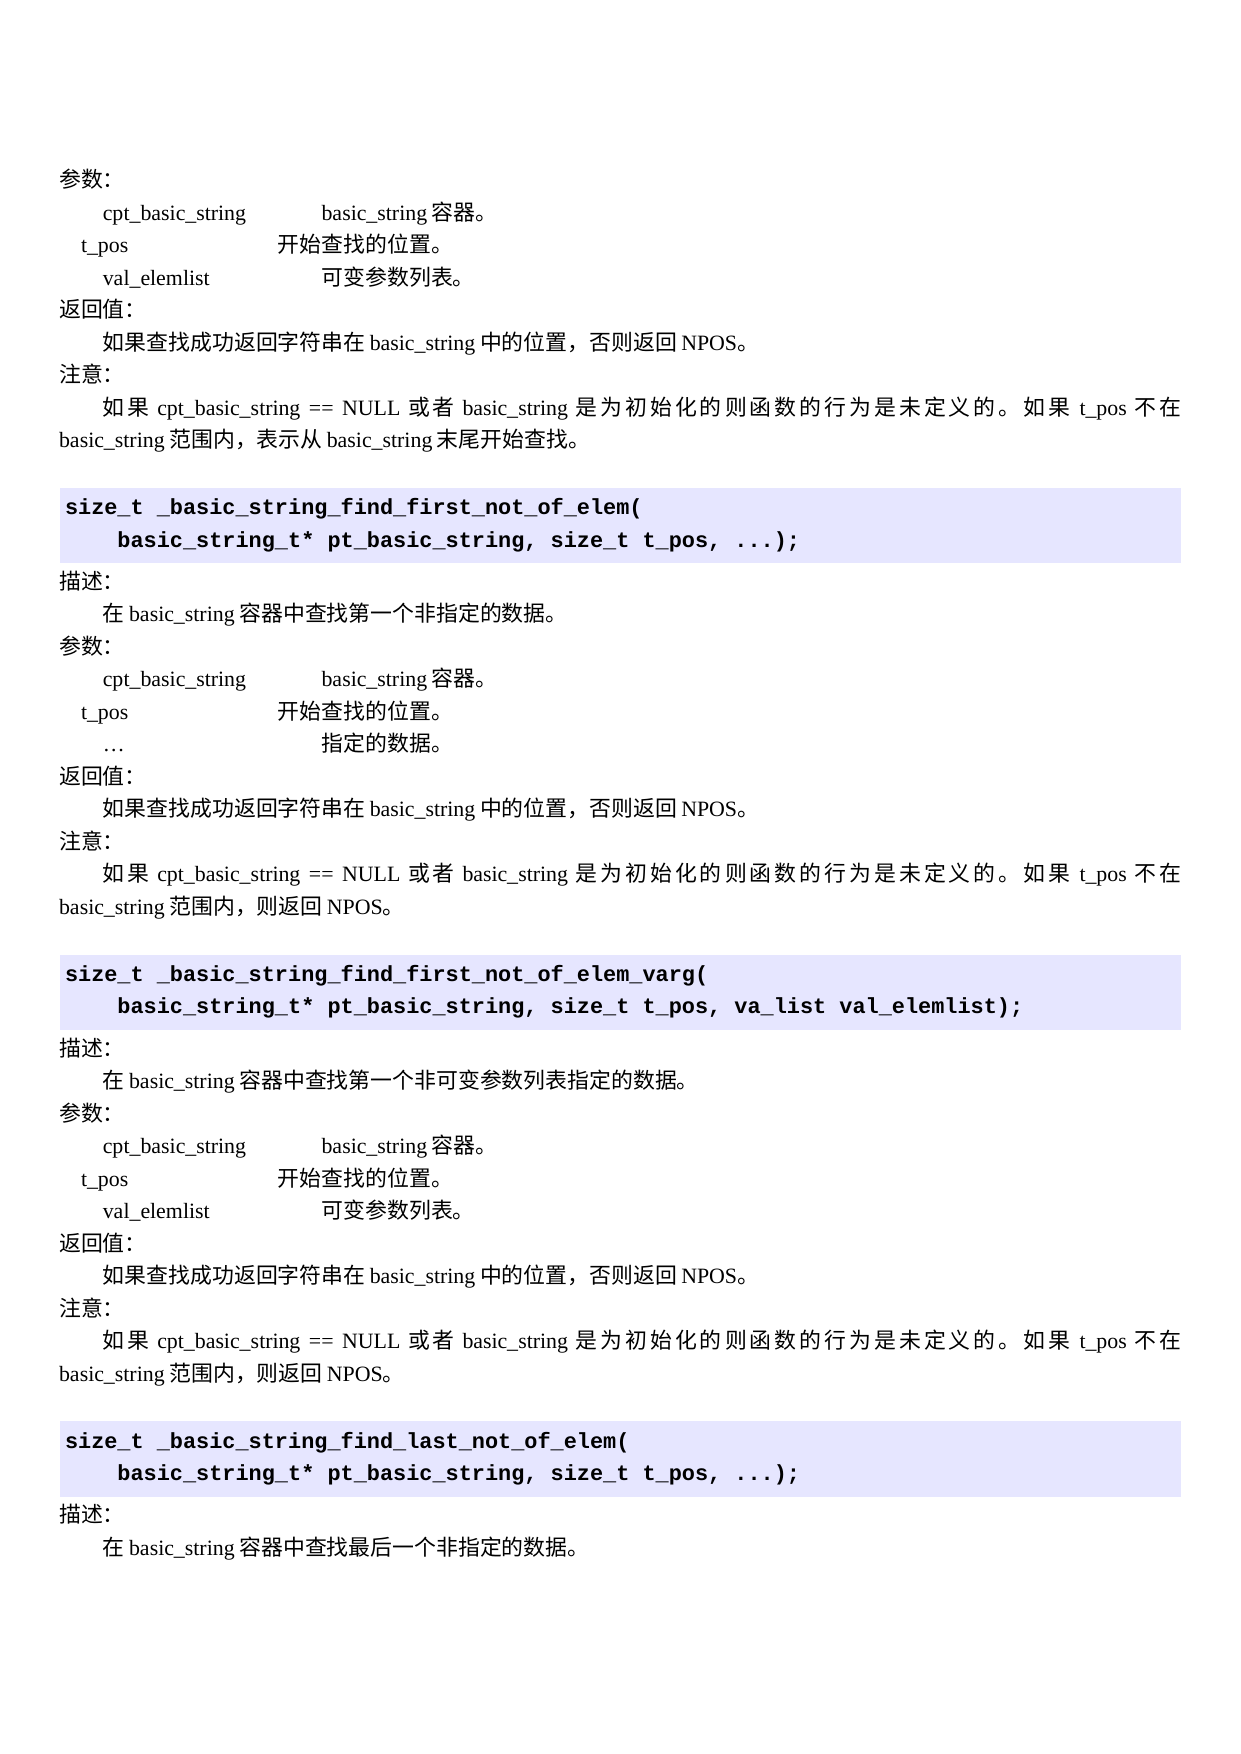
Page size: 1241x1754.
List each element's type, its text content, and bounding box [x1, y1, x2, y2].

text 返回值： [59, 758, 1181, 791]
text 如果cpt_basic_string == NULL或者basic_string是为初始化的则函数的行为是未定义的。如果t_pos不在basic_string范围内，则返回NPOS。 [59, 1323, 1181, 1388]
text 参数： [59, 1095, 1181, 1128]
text cpt_basic_string basic_string容器。 [59, 661, 1181, 693]
text 如果cpt_basic_string == NULL或者basic_string是为初始化的则函数的行为是未定义的。如果t_pos不在basic_string范围内，则返回NPOS。 [59, 856, 1181, 921]
text 如果查找成功返回字符串在basic_string中的位置，否则返回NPOS。 [59, 1258, 1181, 1290]
text val_elemlist 可变参数列表。 [59, 259, 1181, 292]
text 如果cpt_basic_string == NULL或者basic_string是为初始化的则函数的行为是未定义的。如果t_pos不在basic_string范围内，表示从basic_string末尾开始查找。 [59, 389, 1181, 454]
table_header size_t _basic_string_find_last_not_of_elem( basic_string_t* pt_basic_string, size_t t_pos, ...); [60, 1421, 1181, 1497]
text 在basic_string容器中查找第一个非可变参数列表指定的数据。 [59, 1063, 1181, 1095]
text t_pos 开始查找的位置。 [59, 227, 1181, 259]
text 在basic_string容器中查找最后一个非指定的数据。 [59, 1529, 1181, 1562]
text 返回值： [59, 1225, 1181, 1258]
table_header size_t _basic_string_find_first_not_of_elem( basic_string_t* pt_basic_string, size_t t_pos, ...); [60, 488, 1181, 563]
text … 指定的数据。 [59, 726, 1181, 758]
text 参数： [59, 162, 1181, 194]
text t_pos 开始查找的位置。 [59, 1160, 1181, 1193]
text 描述： [59, 565, 1181, 596]
text 描述： [59, 1031, 1181, 1063]
text 注意： [59, 357, 1181, 389]
text 描述： [59, 1498, 1181, 1529]
text 注意： [59, 1290, 1181, 1323]
text t_pos 开始查找的位置。 [59, 693, 1181, 726]
text 注意： [59, 823, 1181, 856]
text cpt_basic_string basic_string容器。 [59, 1128, 1181, 1160]
text val_elemlist 可变参数列表。 [59, 1193, 1181, 1225]
text 返回值： [59, 292, 1181, 324]
text cpt_basic_string basic_string容器。 [59, 194, 1181, 227]
text 如果查找成功返回字符串在basic_string中的位置，否则返回NPOS。 [59, 324, 1181, 357]
text 在basic_string容器中查找第一个非指定的数据。 [59, 596, 1181, 628]
text 参数： [59, 628, 1181, 661]
text 如果查找成功返回字符串在basic_string中的位置，否则返回NPOS。 [59, 791, 1181, 823]
table_header size_t _basic_string_find_first_not_of_elem_varg( basic_string_t* pt_basic_string, size_t t_pos, va_list val_elemlist); [60, 955, 1181, 1030]
